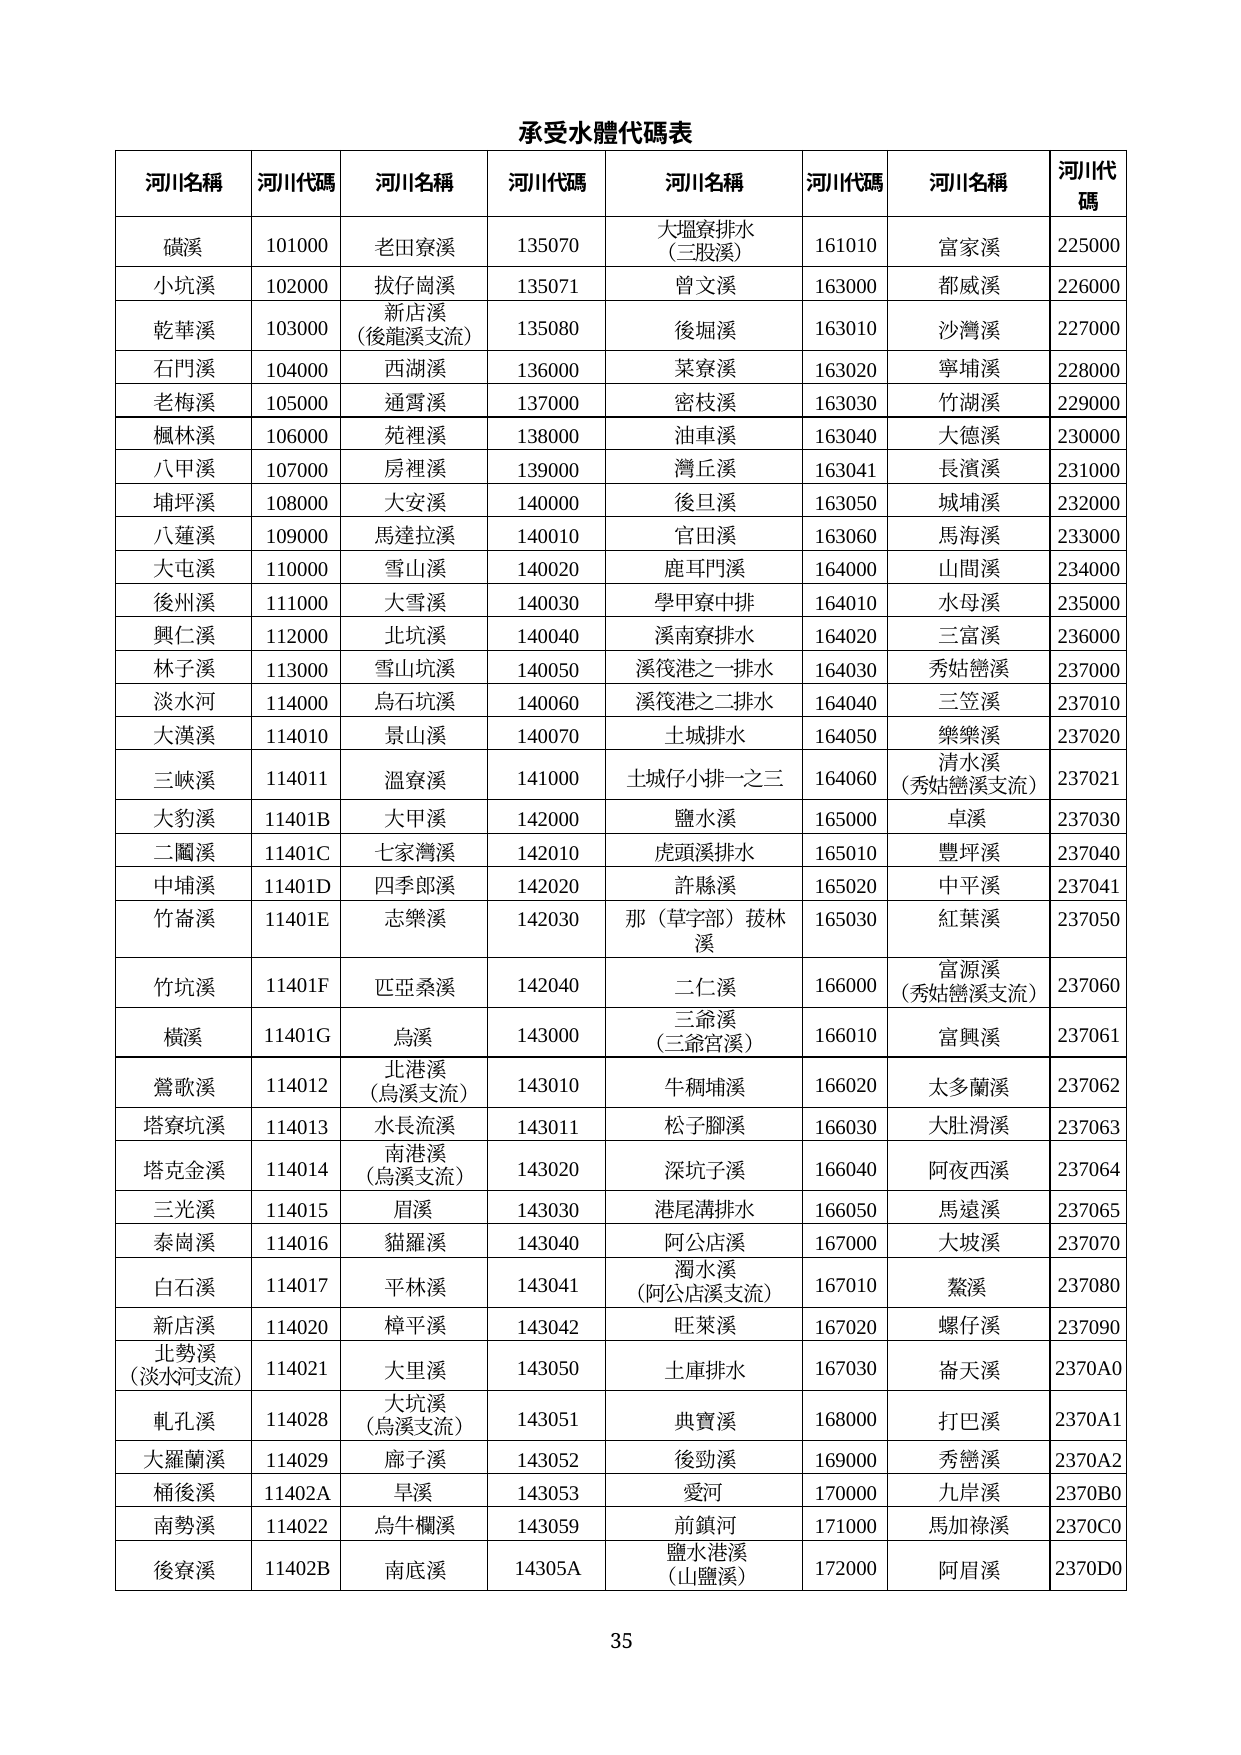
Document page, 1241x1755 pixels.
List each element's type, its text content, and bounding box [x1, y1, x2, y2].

table_cell 泰崗溪 [116, 1224, 251, 1257]
table_cell 打巴溪 [888, 1391, 1049, 1440]
table_cell 大德溪 [888, 418, 1049, 449]
table_cell 松子腳溪 [606, 1108, 802, 1140]
table_cell 166020 [803, 1058, 887, 1107]
table_cell 143050 [488, 1341, 605, 1390]
table_cell 143053 [488, 1474, 605, 1506]
table_cell 137000 [488, 384, 605, 416]
table_cell 166030 [803, 1108, 887, 1140]
table_cell 鶯歌溪 [116, 1058, 251, 1107]
table_cell 140040 [488, 617, 605, 649]
table_cell 172000 [803, 1541, 887, 1590]
table_cell 234000 [1051, 551, 1126, 583]
table_cell 後旦溪 [606, 484, 802, 516]
table_cell 埔坪溪 [116, 484, 251, 516]
table_cell 沙灣溪 [888, 301, 1049, 349]
table_cell 163060 [803, 517, 887, 550]
table_cell 港尾溝排水 [606, 1191, 802, 1223]
table_cell 牛稠埔溪 [606, 1058, 802, 1107]
table_cell 長濱溪 [888, 450, 1049, 483]
table_cell 烏牛欄溪 [341, 1507, 487, 1540]
table_cell 四季郎溪 [341, 867, 487, 899]
table_cell 167030 [803, 1341, 887, 1390]
table_cell 164060 [803, 750, 887, 799]
table_cell 崙天溪 [888, 1341, 1049, 1390]
table_cell 231000 [1051, 450, 1126, 483]
table_cell 114028 [252, 1391, 340, 1440]
table_cell 164020 [803, 617, 887, 649]
table_cell 螺仔溪 [888, 1308, 1049, 1340]
table_cell 北港溪 （烏溪支流） [341, 1058, 487, 1107]
table_cell 136000 [488, 351, 605, 383]
table_cell 11402B [252, 1541, 340, 1590]
table_cell 163000 [803, 267, 887, 300]
table_cell 166010 [803, 1008, 887, 1056]
table_cell 白石溪 [116, 1258, 251, 1307]
table_cell 大肚滑溪 [888, 1108, 1049, 1140]
table_cell 143010 [488, 1058, 605, 1107]
table_cell 237064 [1051, 1141, 1126, 1190]
table_cell 曾文溪 [606, 267, 802, 300]
table_cell 興仁溪 [116, 617, 251, 649]
table_cell 236000 [1051, 617, 1126, 649]
table_cell 馬海溪 [888, 517, 1049, 550]
table_cell 八蓮溪 [116, 517, 251, 550]
table_cell 163020 [803, 351, 887, 383]
table_cell 三爺溪 （三爺宮溪） [606, 1008, 802, 1056]
table_cell 西湖溪 [341, 351, 487, 383]
table_cell 161010 [803, 217, 887, 266]
table_cell 163041 [803, 450, 887, 483]
table_cell 114010 [252, 717, 340, 749]
table_cell 167000 [803, 1224, 887, 1257]
table_cell 114029 [252, 1441, 340, 1473]
table_cell 105000 [252, 384, 340, 416]
table_cell 大雪溪 [341, 584, 487, 616]
table_cell 237062 [1051, 1058, 1126, 1107]
table_cell 鹿耳門溪 [606, 551, 802, 583]
table_cell 大屯溪 [116, 551, 251, 583]
table_cell 230000 [1051, 418, 1126, 449]
table_header 河川代 碼 [1051, 151, 1126, 216]
table_cell 大坡溪 [888, 1224, 1049, 1257]
table_cell 107000 [252, 450, 340, 483]
table_cell 135071 [488, 267, 605, 300]
table_cell 樂樂溪 [888, 717, 1049, 749]
table_cell 2370D0 [1051, 1541, 1126, 1590]
table_cell 138000 [488, 418, 605, 449]
table_cell 143042 [488, 1308, 605, 1340]
table_cell 14305A [488, 1541, 605, 1590]
table_cell 三光溪 [116, 1191, 251, 1223]
table_cell 烏溪 [341, 1008, 487, 1056]
table_cell 163010 [803, 301, 887, 349]
table_cell 大安溪 [341, 484, 487, 516]
table_cell 164010 [803, 584, 887, 616]
table_cell 溫寮溪 [341, 750, 487, 799]
table_cell 南底溪 [341, 1541, 487, 1590]
table_cell 228000 [1051, 351, 1126, 383]
table_cell 眉溪 [341, 1191, 487, 1223]
table_cell 竹崙溪 [116, 901, 251, 957]
table_header 河川名稱 [606, 151, 802, 216]
table_cell 111000 [252, 584, 340, 616]
table_cell 139000 [488, 450, 605, 483]
table_cell 淡水河 [116, 684, 251, 716]
table_cell 237020 [1051, 717, 1126, 749]
table_cell 通霄溪 [341, 384, 487, 416]
table_cell 溪南寮排水 [606, 617, 802, 649]
table_cell 164050 [803, 717, 887, 749]
table_cell 馬加祿溪 [888, 1507, 1049, 1540]
table_cell 大塭寮排水 （三股溪） [606, 217, 802, 266]
table_cell 2370A1 [1051, 1391, 1126, 1440]
table_cell 237063 [1051, 1108, 1126, 1140]
table_cell 清水溪 （秀姑巒溪支流） [888, 750, 1049, 799]
table_cell 2370B0 [1051, 1474, 1126, 1506]
table_cell 237021 [1051, 750, 1126, 799]
table_cell 168000 [803, 1391, 887, 1440]
table_cell 水母溪 [888, 584, 1049, 616]
table_cell 11401B [252, 800, 340, 833]
table_cell 七家灣溪 [341, 834, 487, 866]
table_cell 馬達拉溪 [341, 517, 487, 550]
table_cell 典寶溪 [606, 1391, 802, 1440]
table_cell 142010 [488, 834, 605, 866]
table_cell 11401G [252, 1008, 340, 1056]
table_cell 後勁溪 [606, 1441, 802, 1473]
table_cell 平林溪 [341, 1258, 487, 1307]
table_cell 235000 [1051, 584, 1126, 616]
table_cell 塔寮坑溪 [116, 1108, 251, 1140]
table_cell 油車溪 [606, 418, 802, 449]
table_cell 143040 [488, 1224, 605, 1257]
table_cell 163040 [803, 418, 887, 449]
table_cell 房裡溪 [341, 450, 487, 483]
table_cell 225000 [1051, 217, 1126, 266]
table_cell 大坑溪 （烏溪支流） [341, 1391, 487, 1440]
table_cell 143059 [488, 1507, 605, 1540]
table_cell 拔仔崗溪 [341, 267, 487, 300]
table_cell 113000 [252, 651, 340, 683]
table_cell 140010 [488, 517, 605, 550]
table_cell 237041 [1051, 867, 1126, 899]
table_cell 三笠溪 [888, 684, 1049, 716]
table_header 河川代碼 [803, 151, 887, 216]
table_cell 馬遠溪 [888, 1191, 1049, 1223]
table_cell 226000 [1051, 267, 1126, 300]
table_cell 後州溪 [116, 584, 251, 616]
table_cell 富源溪 （秀姑巒溪支流） [888, 958, 1049, 1007]
table_cell 乾華溪 [116, 301, 251, 349]
table_cell 北勢溪 （淡水河支流） [116, 1341, 251, 1390]
table_cell 都威溪 [888, 267, 1049, 300]
table_cell 114016 [252, 1224, 340, 1257]
table_cell 景山溪 [341, 717, 487, 749]
table_cell 233000 [1051, 517, 1126, 550]
table_cell 塔克金溪 [116, 1141, 251, 1190]
table_cell 三富溪 [888, 617, 1049, 649]
table_cell 169000 [803, 1441, 887, 1473]
table_cell 114015 [252, 1191, 340, 1223]
table_cell 志樂溪 [341, 901, 487, 957]
table_cell 八甲溪 [116, 450, 251, 483]
table_cell 富興溪 [888, 1008, 1049, 1056]
table_cell 大甲溪 [341, 800, 487, 833]
table_cell 深坑子溪 [606, 1141, 802, 1190]
table_cell 豐坪溪 [888, 834, 1049, 866]
table_header 河川代碼 [488, 151, 605, 216]
table_header 河川代碼 [252, 151, 340, 216]
table_cell 虎頭溪排水 [606, 834, 802, 866]
table_cell 11402A [252, 1474, 340, 1506]
table_cell 164000 [803, 551, 887, 583]
table_cell 237030 [1051, 800, 1126, 833]
table_cell 140000 [488, 484, 605, 516]
table_cell 143052 [488, 1441, 605, 1473]
table_cell 104000 [252, 351, 340, 383]
table_cell 城埔溪 [888, 484, 1049, 516]
table_cell 烏石坑溪 [341, 684, 487, 716]
table_cell 140060 [488, 684, 605, 716]
table_cell 鰲溪 [888, 1258, 1049, 1307]
table_cell 142030 [488, 901, 605, 957]
table_cell 那（草字部）菝林溪 [606, 901, 802, 957]
table_cell 165020 [803, 867, 887, 899]
table_cell 143000 [488, 1008, 605, 1056]
table_cell 大豹溪 [116, 800, 251, 833]
table_cell 232000 [1051, 484, 1126, 516]
table_cell 貓羅溪 [341, 1224, 487, 1257]
table_cell 三峽溪 [116, 750, 251, 799]
table_cell 2370C0 [1051, 1507, 1126, 1540]
table_cell 143020 [488, 1141, 605, 1190]
table_cell 溪筏港之一排水 [606, 651, 802, 683]
table_cell 140020 [488, 551, 605, 583]
table_cell 163030 [803, 384, 887, 416]
table_cell 237070 [1051, 1224, 1126, 1257]
table_cell 富家溪 [888, 217, 1049, 266]
table_cell 103000 [252, 301, 340, 349]
table_header 河川名稱 [116, 151, 251, 216]
table_cell 164040 [803, 684, 887, 716]
table_cell 許縣溪 [606, 867, 802, 899]
table_cell 寧埔溪 [888, 351, 1049, 383]
table_cell 237050 [1051, 901, 1126, 957]
table_cell 109000 [252, 517, 340, 550]
table_cell 114017 [252, 1258, 340, 1307]
table_cell 237010 [1051, 684, 1126, 716]
table_cell 114013 [252, 1108, 340, 1140]
table_cell 142040 [488, 958, 605, 1007]
table_cell 143030 [488, 1191, 605, 1223]
table_cell 101000 [252, 217, 340, 266]
table_cell 老梅溪 [116, 384, 251, 416]
table_cell 秀巒溪 [888, 1441, 1049, 1473]
table_cell 114011 [252, 750, 340, 799]
table_cell 11401D [252, 867, 340, 899]
table_cell 135070 [488, 217, 605, 266]
table_cell 卓溪 [888, 800, 1049, 833]
table_cell 匹亞桑溪 [341, 958, 487, 1007]
table_cell 九岸溪 [888, 1474, 1049, 1506]
table_cell 後寮溪 [116, 1541, 251, 1590]
table_cell 143041 [488, 1258, 605, 1307]
table_cell 廍子溪 [341, 1441, 487, 1473]
table_cell 太多蘭溪 [888, 1058, 1049, 1107]
table_cell 南勢溪 [116, 1507, 251, 1540]
table_cell 237000 [1051, 651, 1126, 683]
table_cell 114000 [252, 684, 340, 716]
table_cell 紅葉溪 [888, 901, 1049, 957]
table_cell 楓林溪 [116, 418, 251, 449]
table_cell 166050 [803, 1191, 887, 1223]
table_cell 菜寮溪 [606, 351, 802, 383]
table_cell 小坑溪 [116, 267, 251, 300]
table_cell 軋孔溪 [116, 1391, 251, 1440]
table_cell 愛河 [606, 1474, 802, 1506]
table_cell 旺萊溪 [606, 1308, 802, 1340]
table_cell 秀姑巒溪 [888, 651, 1049, 683]
table_cell 中平溪 [888, 867, 1049, 899]
table_cell 鹽水港溪 （山鹽溪） [606, 1541, 802, 1590]
table_cell 密枝溪 [606, 384, 802, 416]
table_cell 土庫排水 [606, 1341, 802, 1390]
table_cell 雪山坑溪 [341, 651, 487, 683]
table_cell 苑裡溪 [341, 418, 487, 449]
table_cell 山間溪 [888, 551, 1049, 583]
table_cell 237040 [1051, 834, 1126, 866]
table_cell 雪山溪 [341, 551, 487, 583]
table_cell 桶後溪 [116, 1474, 251, 1506]
table_cell 11401F [252, 958, 340, 1007]
table_cell 樟平溪 [341, 1308, 487, 1340]
table_cell 140050 [488, 651, 605, 683]
table_cell 229000 [1051, 384, 1126, 416]
table_header 河川名稱 [888, 151, 1049, 216]
table_cell 114012 [252, 1058, 340, 1107]
table_cell 11401C [252, 834, 340, 866]
table_cell 大羅蘭溪 [116, 1441, 251, 1473]
table_cell 土城仔小排一之三 [606, 750, 802, 799]
table_cell 102000 [252, 267, 340, 300]
table_cell 2370A2 [1051, 1441, 1126, 1473]
table_cell 旱溪 [341, 1474, 487, 1506]
table_cell 竹坑溪 [116, 958, 251, 1007]
table_cell 142000 [488, 800, 605, 833]
table_cell 二鬮溪 [116, 834, 251, 866]
table_cell 官田溪 [606, 517, 802, 550]
table_cell 大漢溪 [116, 717, 251, 749]
table_cell 溪筏港之二排水 [606, 684, 802, 716]
table_cell 南港溪 （烏溪支流） [341, 1141, 487, 1190]
table_cell 141000 [488, 750, 605, 799]
table_cell 237080 [1051, 1258, 1126, 1307]
table_cell 新店溪 （後龍溪支流） [341, 301, 487, 349]
table_cell 橫溪 [116, 1008, 251, 1056]
table_cell 磺溪 [116, 217, 251, 266]
table_cell 新店溪 [116, 1308, 251, 1340]
table_cell 166000 [803, 958, 887, 1007]
table_cell 142020 [488, 867, 605, 899]
table_cell 水長流溪 [341, 1108, 487, 1140]
table_cell 後堀溪 [606, 301, 802, 349]
table_cell 140070 [488, 717, 605, 749]
table_cell 二仁溪 [606, 958, 802, 1007]
table_cell 石門溪 [116, 351, 251, 383]
table_cell 167010 [803, 1258, 887, 1307]
table_cell 140030 [488, 584, 605, 616]
table_cell 143011 [488, 1108, 605, 1140]
table_cell 114021 [252, 1341, 340, 1390]
table_cell 135080 [488, 301, 605, 349]
table_cell 灣丘溪 [606, 450, 802, 483]
table_cell 165000 [803, 800, 887, 833]
table_cell 前鎮河 [606, 1507, 802, 1540]
table_cell 114022 [252, 1507, 340, 1540]
table_cell 112000 [252, 617, 340, 649]
table_cell 166040 [803, 1141, 887, 1190]
table_cell 阿公店溪 [606, 1224, 802, 1257]
table_cell 11401E [252, 901, 340, 957]
table_cell 164030 [803, 651, 887, 683]
table_cell 108000 [252, 484, 340, 516]
table_cell 170000 [803, 1474, 887, 1506]
table_cell 中埔溪 [116, 867, 251, 899]
table_cell 227000 [1051, 301, 1126, 349]
table_cell 114020 [252, 1308, 340, 1340]
table_cell 阿眉溪 [888, 1541, 1049, 1590]
table_cell 237090 [1051, 1308, 1126, 1340]
table_cell 濁水溪 （阿公店溪支流） [606, 1258, 802, 1307]
table_cell 167020 [803, 1308, 887, 1340]
table_cell 鹽水溪 [606, 800, 802, 833]
table_cell 學甲寮中排 [606, 584, 802, 616]
table_cell 171000 [803, 1507, 887, 1540]
table_cell 165010 [803, 834, 887, 866]
table_cell 106000 [252, 418, 340, 449]
table_cell 竹湖溪 [888, 384, 1049, 416]
table_cell 北坑溪 [341, 617, 487, 649]
table_cell 阿夜西溪 [888, 1141, 1049, 1190]
table_cell 土城排水 [606, 717, 802, 749]
table_cell 2370A0 [1051, 1341, 1126, 1390]
table_cell 237061 [1051, 1008, 1126, 1056]
table_cell 老田寮溪 [341, 217, 487, 266]
table_cell 163050 [803, 484, 887, 516]
table_cell 237060 [1051, 958, 1126, 1007]
table_cell 110000 [252, 551, 340, 583]
table_cell 143051 [488, 1391, 605, 1440]
table_cell 165030 [803, 901, 887, 957]
table_cell 林子溪 [116, 651, 251, 683]
table_cell 237065 [1051, 1191, 1126, 1223]
table_cell 114014 [252, 1141, 340, 1190]
table_header 河川名稱 [341, 151, 487, 216]
table_cell 大里溪 [341, 1341, 487, 1390]
